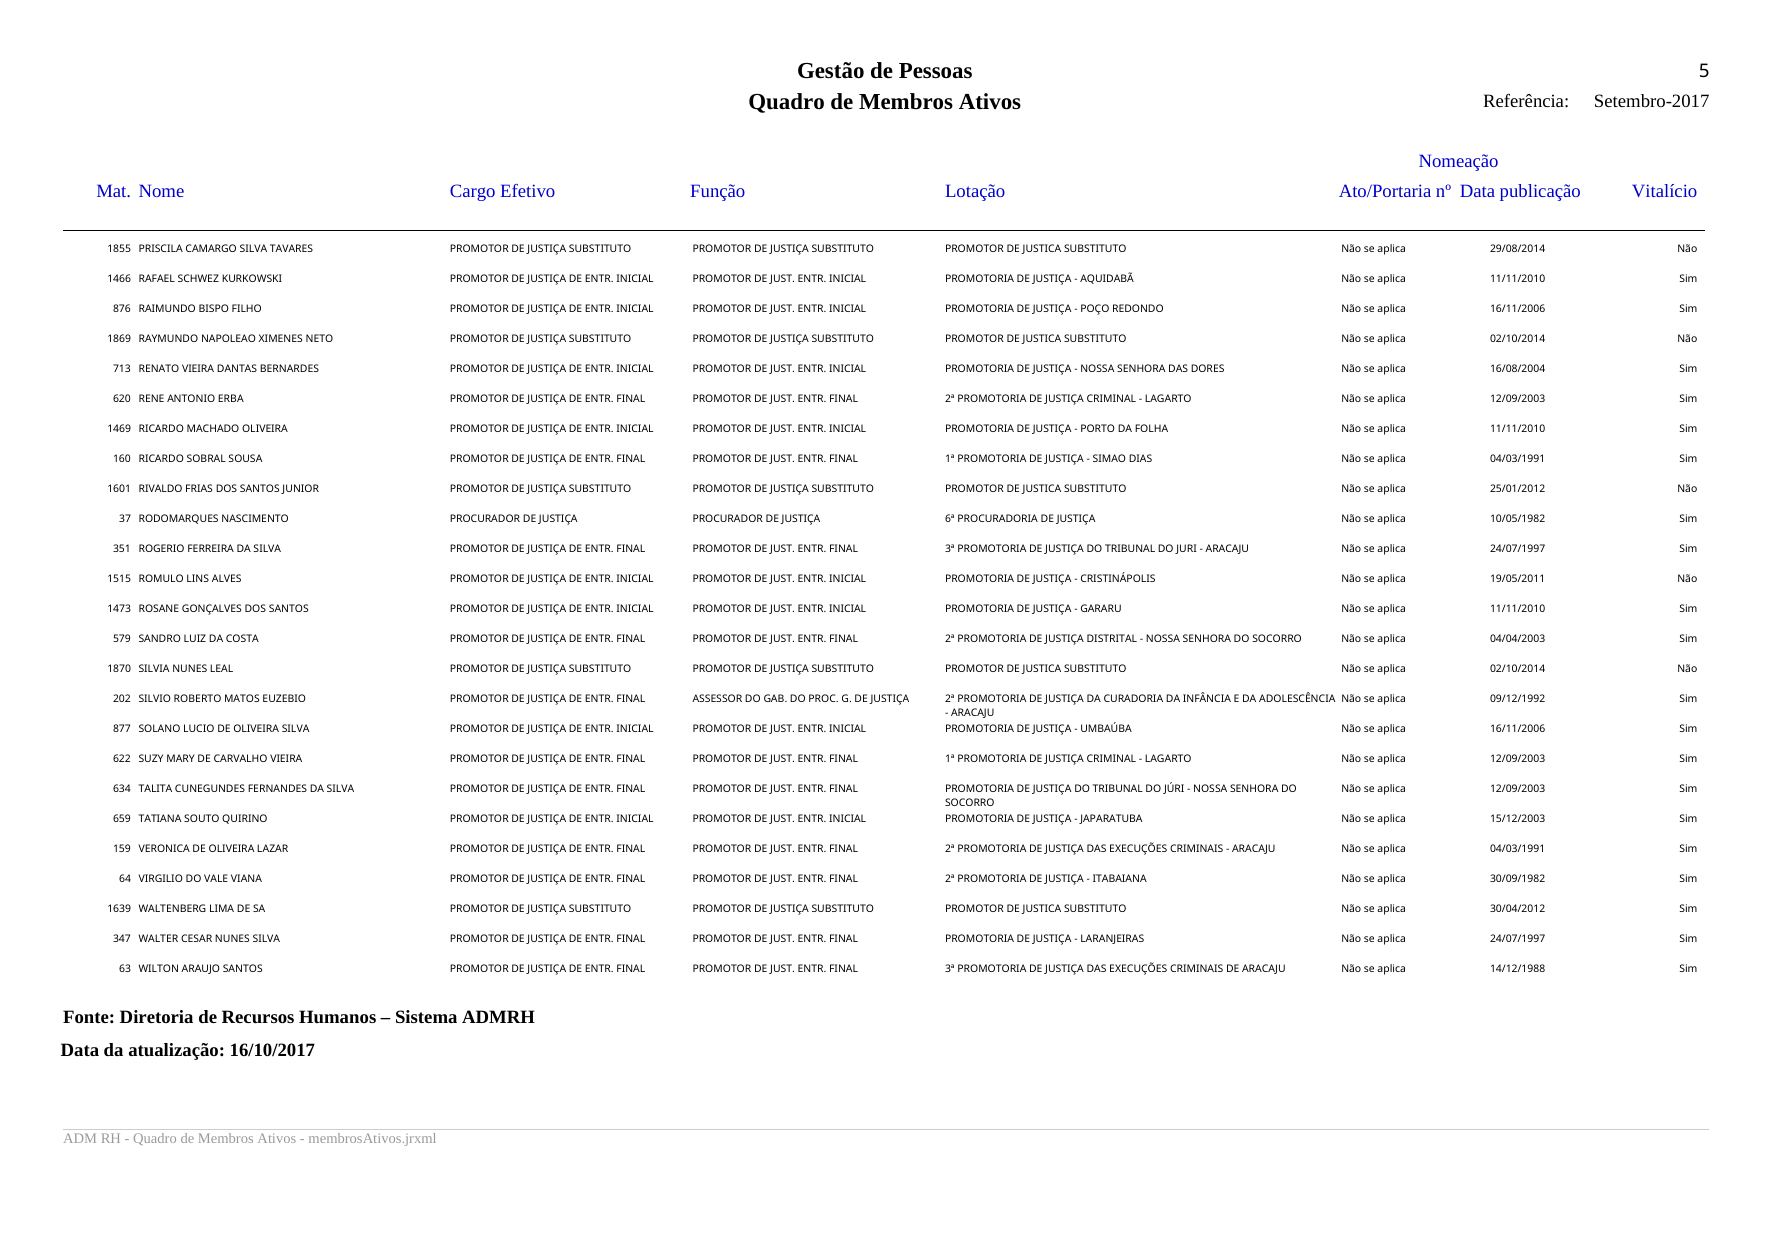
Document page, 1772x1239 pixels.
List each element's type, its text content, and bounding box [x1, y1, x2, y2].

table_cell [131, 421, 138, 450]
table_cell ROMULO LINS ALVES [138, 571, 443, 600]
table_cell [1580, 661, 1585, 690]
table_cell RICARDO SOBRAL SOUSA [138, 451, 443, 480]
table_cell Não se aplica [1341, 481, 1454, 510]
table_cell [684, 541, 692, 570]
table_cell 16/11/2006 [1454, 301, 1580, 330]
table_cell PROMOTORIA DE JUSTIÇA - AQUIDABÃ [945, 271, 1336, 300]
table_cell PROMOTOR DE JUSTICA SUBSTITUTO [945, 481, 1336, 510]
table_cell 876 [69, 301, 131, 330]
table_cell [1580, 901, 1585, 930]
table_cell Não [1585, 661, 1697, 690]
table_cell 04/04/2003 [1454, 631, 1580, 660]
table_cell [1580, 601, 1585, 630]
table_cell Sim [1585, 691, 1697, 720]
table_cell Não se aplica [1341, 811, 1454, 840]
table_cell [684, 781, 692, 810]
table_cell PROMOTOR DE JUST. ENTR. FINAL [692, 631, 938, 660]
table_cell 1515 [69, 571, 131, 600]
table_cell [1697, 541, 1771, 570]
table_cell [1697, 691, 1771, 720]
table_cell [1697, 511, 1771, 540]
table_cell Função [690, 180, 768, 229]
table_cell [1697, 481, 1771, 510]
table_cell [1336, 451, 1341, 480]
table_cell [1336, 871, 1341, 900]
table_cell [1583, 180, 1618, 229]
table_cell [1336, 331, 1341, 360]
table_cell PROMOTORIA DE JUSTIÇA - NOSSA SENHORA DAS DORES [945, 361, 1336, 390]
table_cell PROMOTOR DE JUST. ENTR. FINAL [692, 541, 938, 570]
table_cell [1580, 631, 1585, 660]
table_cell Não se aplica [1341, 631, 1454, 660]
table_cell [1336, 691, 1341, 720]
table_cell [1580, 811, 1585, 840]
table_cell Não se aplica [1341, 271, 1454, 300]
table_cell Não se aplica [1341, 691, 1454, 720]
table_cell [939, 691, 945, 720]
table_cell SILVIO ROBERTO MATOS EUZEBIO [138, 691, 443, 720]
table_cell 63 [69, 961, 131, 990]
table_cell [1580, 451, 1585, 480]
table_cell [444, 961, 449, 990]
table_cell PROMOTOR DE JUST. ENTR. FINAL [692, 781, 938, 810]
table_cell 3ª PROMOTORIA DE JUSTIÇA DAS EXECUÇÕES CRIMINAIS DE ARACAJU [945, 961, 1336, 990]
table_cell [444, 331, 449, 360]
table_cell 24/07/1997 [1454, 541, 1580, 570]
table_cell [684, 180, 690, 229]
table_cell PROMOTOR DE JUSTIÇA DE ENTR. INICIAL [450, 721, 684, 750]
table_cell PROMOTOR DE JUSTIÇA DE ENTR. INICIAL [450, 361, 684, 390]
table_cell 160 [69, 451, 131, 480]
table_cell [1336, 661, 1341, 690]
table_cell Não se aplica [1341, 931, 1454, 960]
table_cell 1870 [69, 661, 131, 690]
table_cell [684, 661, 692, 690]
table_cell 64 [69, 871, 131, 900]
table_cell [939, 901, 945, 930]
table_cell ADM RH - Quadro de Membros Ativos - membrosAtivos.jrxml [63, 1130, 1709, 1153]
table_cell [444, 241, 449, 270]
table_cell PROMOTOR DE JUST. ENTR. INICIAL [692, 301, 938, 330]
table_cell PROMOTOR DE JUSTICA SUBSTITUTO [945, 661, 1336, 690]
table_cell PROMOTOR DE JUST. ENTR. INICIAL [692, 361, 938, 390]
table_cell PROMOTORIA DE JUSTIÇA - POÇO REDONDO [945, 301, 1336, 330]
table_cell [939, 511, 945, 540]
table_cell [1580, 511, 1585, 540]
table_cell WALTER CESAR NUNES SILVA [138, 931, 443, 960]
table_cell [0, 57, 303, 84]
table_cell Ato/Portaria nº [1339, 180, 1457, 229]
table_cell [1580, 391, 1585, 420]
table_cell [684, 571, 692, 600]
table_cell Não [1585, 571, 1697, 600]
table_cell RAYMUNDO NAPOLEAO XIMENES NETO [138, 331, 443, 360]
table_cell [131, 721, 138, 750]
table_cell 620 [69, 391, 131, 420]
table_cell [444, 361, 449, 390]
table_cell [1697, 901, 1771, 930]
table_cell PROMOTORIA DE JUSTIÇA - JAPARATUBA [945, 811, 1336, 840]
table_cell [1697, 571, 1771, 600]
table_cell [1697, 391, 1771, 420]
table_cell Gestão de Pessoas [303, 57, 1466, 85]
table_cell [0, 811, 69, 840]
table_cell RENATO VIEIRA DANTAS BERNARDES [138, 361, 443, 390]
table_cell [131, 781, 138, 810]
table_cell [131, 661, 138, 690]
table_cell Sim [1585, 811, 1697, 840]
table_cell [1697, 781, 1771, 810]
table_cell [1580, 691, 1585, 720]
table_cell PROMOTORIA DE JUSTIÇA - LARANJEIRAS [945, 931, 1336, 960]
table_cell 3ª PROMOTORIA DE JUSTIÇA DO TRIBUNAL DO JURI - ARACAJU [945, 541, 1336, 570]
table_cell [1580, 781, 1585, 810]
table_cell Não se aplica [1341, 391, 1454, 420]
table_cell [444, 301, 449, 330]
table_cell 12/09/2003 [1454, 391, 1580, 420]
table_cell [1336, 391, 1341, 420]
table_cell [1336, 571, 1341, 600]
table_cell [0, 721, 69, 750]
table_cell [444, 601, 449, 630]
table_cell [1580, 961, 1585, 990]
table_cell PROMOTOR DE JUSTIÇA SUBSTITUTO [450, 241, 684, 270]
table_cell [684, 841, 692, 870]
table_cell Não se aplica [1341, 871, 1454, 900]
table_cell [1466, 57, 1555, 84]
table_cell [1336, 601, 1341, 630]
table_cell Sim [1585, 901, 1697, 930]
table_cell [939, 931, 945, 960]
table_cell Data da atualização: 16/10/2017 [60, 1039, 1709, 1068]
table_cell [1580, 421, 1585, 450]
table_cell [939, 781, 945, 810]
table_cell Sim [1585, 871, 1697, 900]
table_cell [0, 1068, 1771, 1129]
table_cell [1336, 811, 1341, 840]
table_cell [1580, 571, 1585, 600]
table_cell 12/09/2003 [1454, 751, 1580, 780]
table_cell Não se aplica [1341, 511, 1454, 540]
table_cell PROMOTORIA DE JUSTIÇA - GARARU [945, 601, 1336, 630]
table_cell [939, 241, 945, 270]
table_cell Quadro de Membros Ativos [303, 89, 1466, 120]
table_cell [1580, 301, 1585, 330]
table_cell 659 [69, 811, 131, 840]
table_cell PROMOTOR DE JUSTIÇA DE ENTR. INICIAL [450, 571, 684, 600]
table_cell [1697, 180, 1771, 229]
table_cell 14/12/1988 [1454, 961, 1580, 990]
table_cell [939, 301, 945, 330]
table_cell PROMOTOR DE JUST. ENTR. INICIAL [692, 721, 938, 750]
table_cell [939, 541, 945, 570]
table_cell Não se aplica [1341, 331, 1454, 360]
table_cell 622 [69, 751, 131, 780]
table_cell [444, 691, 449, 720]
table_cell [684, 331, 692, 360]
table_cell Sim [1585, 781, 1697, 810]
table_cell Não se aplica [1341, 451, 1454, 480]
table_cell [1580, 331, 1585, 360]
table_cell 2ª PROMOTORIA DE JUSTIÇA - ITABAIANA [945, 871, 1336, 900]
table_cell PROMOTOR DE JUSTIÇA DE ENTR. INICIAL [450, 601, 684, 630]
table_cell [1697, 241, 1771, 270]
table_cell [1336, 421, 1341, 450]
table_cell [0, 331, 69, 360]
table_cell [444, 631, 449, 660]
table_cell [684, 511, 692, 540]
table_cell [939, 961, 945, 990]
table_cell Sim [1585, 601, 1697, 630]
table_cell [131, 301, 138, 330]
table_cell [131, 691, 138, 720]
table_cell [0, 781, 69, 810]
table_cell SANDRO LUIZ DA COSTA [138, 631, 443, 660]
table_cell PROMOTOR DE JUST. ENTR. FINAL [692, 451, 938, 480]
table_cell Sim [1585, 391, 1697, 420]
table_cell [0, 751, 69, 780]
table_cell 25/01/2012 [1454, 481, 1580, 510]
table_cell PROMOTOR DE JUST. ENTR. FINAL [692, 841, 938, 870]
table_cell 30/09/1982 [1454, 871, 1580, 900]
table_cell [131, 871, 138, 900]
table_cell 02/10/2014 [1454, 331, 1580, 360]
table_cell PROMOTOR DE JUSTIÇA DE ENTR. FINAL [450, 841, 684, 870]
table_cell [131, 631, 138, 660]
table_cell [444, 661, 449, 690]
table_cell PROMOTOR DE JUSTICA SUBSTITUTO [945, 331, 1336, 360]
table_cell [1697, 871, 1771, 900]
table_cell [0, 931, 69, 960]
table_cell PROMOTOR DE JUSTIÇA SUBSTITUTO [692, 331, 938, 360]
table_cell [1709, 1129, 1771, 1153]
table_cell PROMOTORIA DE JUSTIÇA - PORTO DA FOLHA [945, 421, 1336, 450]
table_cell [131, 511, 138, 540]
table_cell [1697, 751, 1771, 780]
table_cell [444, 811, 449, 840]
table_cell Sim [1585, 931, 1697, 960]
table_cell [131, 331, 138, 360]
table_cell [1336, 631, 1341, 660]
table_cell RENE ANTONIO ERBA [138, 391, 443, 420]
table_cell 30/04/2012 [1454, 901, 1580, 930]
table_cell [939, 391, 945, 420]
table_cell [0, 871, 69, 900]
table_cell [1697, 301, 1771, 330]
table_cell [1697, 361, 1771, 390]
table_cell Referência: [1483, 90, 1580, 118]
table_cell Sim [1585, 301, 1697, 330]
table_cell [0, 1039, 60, 1068]
table_cell Sim [1585, 541, 1697, 570]
table_cell [444, 751, 449, 780]
table_cell [0, 601, 69, 630]
table_cell PROMOTOR DE JUSTIÇA DE ENTR. FINAL [450, 451, 684, 480]
table_cell [1336, 781, 1341, 810]
table_cell [1697, 841, 1771, 870]
table_cell [1580, 841, 1585, 870]
table_cell [1709, 57, 1771, 84]
table_cell Sim [1585, 961, 1697, 990]
table_cell [1336, 481, 1341, 510]
table_cell Não [1585, 481, 1697, 510]
table_cell [0, 841, 69, 870]
table_cell [0, 241, 69, 270]
table_cell [131, 901, 138, 930]
table_cell SILVIA NUNES LEAL [138, 661, 443, 690]
table_cell Sim [1585, 451, 1697, 480]
table_cell [1336, 751, 1341, 780]
table_cell [1697, 271, 1771, 300]
table_cell [0, 661, 69, 690]
table_cell [1336, 301, 1341, 330]
table_cell Sim [1585, 271, 1697, 300]
table_cell [1336, 961, 1341, 990]
table_cell [131, 271, 138, 300]
table_cell [939, 331, 945, 360]
table_cell PROMOTOR DE JUSTIÇA SUBSTITUTO [450, 901, 684, 930]
table_cell [1336, 931, 1341, 960]
table_cell PROMOTOR DE JUST. ENTR. FINAL [692, 751, 938, 780]
table_cell PROMOTOR DE JUST. ENTR. FINAL [692, 391, 938, 420]
table_cell 15/12/2003 [1454, 811, 1580, 840]
table_cell WALTENBERG LIMA DE SA [138, 901, 443, 930]
table_cell [1336, 841, 1341, 870]
table_cell RAFAEL SCHWEZ KURKOWSKI [138, 271, 443, 300]
table_cell [684, 721, 692, 750]
table_cell 1869 [69, 331, 131, 360]
table_cell [684, 751, 692, 780]
table_cell [0, 631, 69, 660]
table_cell [203, 180, 449, 229]
table_cell Nome [138, 180, 203, 229]
table_cell PROMOTOR DE JUST. ENTR. INICIAL [692, 601, 938, 630]
table_cell RAIMUNDO BISPO FILHO [138, 301, 443, 330]
table_cell TATIANA SOUTO QUIRINO [138, 811, 443, 840]
table_cell Não se aplica [1341, 781, 1454, 810]
table_cell ROGERIO FERREIRA DA SILVA [138, 541, 443, 570]
table_cell [1697, 331, 1771, 360]
table_cell [131, 841, 138, 870]
table_cell 1855 [69, 241, 131, 270]
table_cell Sim [1585, 751, 1697, 780]
table_cell VERONICA DE OLIVEIRA LAZAR [138, 841, 443, 870]
table_cell RODOMARQUES NASCIMENTO [138, 511, 443, 540]
table_cell [131, 361, 138, 390]
table_cell [0, 961, 69, 990]
table_cell [444, 421, 449, 450]
table_cell [684, 601, 692, 630]
table_cell PROMOTOR DE JUSTIÇA DE ENTR. FINAL [450, 961, 684, 990]
table_cell [1336, 511, 1341, 540]
table_cell Não se aplica [1341, 421, 1454, 450]
table_cell [939, 421, 945, 450]
table_cell Não se aplica [1341, 301, 1454, 330]
table_cell [444, 571, 449, 600]
table_cell [131, 961, 138, 990]
table_cell [0, 901, 69, 930]
table_cell [1697, 961, 1771, 990]
table_cell PROMOTOR DE JUSTIÇA SUBSTITUTO [692, 481, 938, 510]
table_cell TALITA CUNEGUNDES FERNANDES DA SILVA [138, 781, 443, 810]
table_cell [1580, 271, 1585, 300]
table_cell [0, 271, 69, 300]
table_cell [131, 481, 138, 510]
table_cell [131, 241, 138, 270]
table_cell [1336, 901, 1341, 930]
table_cell PROMOTOR DE JUSTIÇA DE ENTR. INICIAL [450, 421, 684, 450]
table_cell [684, 811, 692, 840]
table_cell 1ª PROMOTORIA DE JUSTIÇA CRIMINAL - LAGARTO [945, 751, 1336, 780]
table_cell RIVALDO FRIAS DOS SANTOS JUNIOR [138, 481, 443, 510]
table_cell [0, 90, 303, 118]
table_cell 1473 [69, 601, 131, 630]
table_cell PROMOTORIA DE JUSTIÇA - UMBAÚBA [945, 721, 1336, 750]
table_cell [444, 901, 449, 930]
table_cell [444, 541, 449, 570]
table_cell [684, 361, 692, 390]
table_cell Não se aplica [1341, 751, 1454, 780]
table_cell PROMOTOR DE JUSTICA SUBSTITUTO [945, 901, 1336, 930]
table_cell [444, 511, 449, 540]
table_cell Não se aplica [1341, 361, 1454, 390]
table_cell [1336, 541, 1341, 570]
table_cell 29/08/2014 [1454, 241, 1580, 270]
table_cell 19/05/2011 [1454, 571, 1580, 600]
table_cell PROMOTOR DE JUSTIÇA DE ENTR. FINAL [450, 631, 684, 660]
table_cell [444, 451, 449, 480]
table_cell [1580, 871, 1585, 900]
table_cell [768, 180, 945, 229]
table_cell [131, 391, 138, 420]
table_cell [0, 301, 69, 330]
table_cell [939, 481, 945, 510]
table_cell [1336, 241, 1341, 270]
table_cell [131, 601, 138, 630]
table_cell PROMOTOR DE JUSTIÇA DE ENTR. FINAL [450, 541, 684, 570]
table_cell Não se aplica [1341, 841, 1454, 870]
table_cell [684, 631, 692, 660]
table_cell [939, 751, 945, 780]
table_cell [131, 571, 138, 600]
table_cell Não se aplica [1341, 601, 1454, 630]
table_cell 11/11/2010 [1454, 421, 1580, 450]
table_cell PROMOTOR DE JUST. ENTR. FINAL [692, 961, 938, 990]
table_cell Vitalício [1619, 180, 1697, 229]
table_cell PROMOTOR DE JUSTIÇA SUBSTITUTO [692, 661, 938, 690]
table_cell [1580, 481, 1585, 510]
table_cell [684, 871, 692, 900]
table_cell [1580, 931, 1585, 960]
table_cell [1336, 271, 1341, 300]
table_cell [684, 961, 692, 990]
table_cell 04/03/1991 [1454, 451, 1580, 480]
table_cell [131, 751, 138, 780]
table_cell [444, 721, 449, 750]
table_cell Sim [1585, 721, 1697, 750]
table_cell PROMOTOR DE JUST. ENTR. FINAL [692, 871, 938, 900]
table_cell 351 [69, 541, 131, 570]
table_cell [939, 871, 945, 900]
table_cell PROMOTOR DE JUSTIÇA DE ENTR. FINAL [450, 931, 684, 960]
table_cell RICARDO MACHADO OLIVEIRA [138, 421, 443, 450]
table_cell [939, 661, 945, 690]
table_cell [1580, 751, 1585, 780]
table_cell 713 [69, 361, 131, 390]
table_cell Sim [1585, 631, 1697, 660]
table_cell 02/10/2014 [1454, 661, 1580, 690]
table_cell [131, 811, 138, 840]
table_cell 347 [69, 931, 131, 960]
table_cell 877 [69, 721, 131, 750]
table_cell [1580, 361, 1585, 390]
table_cell PROMOTOR DE JUSTIÇA DE ENTR. FINAL [450, 691, 684, 720]
table_cell [0, 481, 69, 510]
table_cell PROMOTOR DE JUSTIÇA DE ENTR. INICIAL [450, 271, 684, 300]
table_cell [1697, 721, 1771, 750]
table_cell [684, 691, 692, 720]
table_cell Não se aplica [1341, 721, 1454, 750]
table_cell 1469 [69, 421, 131, 450]
table_cell 1601 [69, 481, 131, 510]
table_cell [1709, 1039, 1771, 1068]
table_cell PROMOTOR DE JUSTIÇA DE ENTR. FINAL [450, 781, 684, 810]
table_cell ASSESSOR DO GAB. DO PROC. G. DE JUSTIÇA [692, 691, 938, 720]
table_cell PRISCILA CAMARGO SILVA TAVARES [138, 241, 443, 270]
table_cell PROMOTOR DE JUSTICA SUBSTITUTO [945, 241, 1336, 270]
table_cell [131, 451, 138, 480]
table_cell [0, 511, 69, 540]
table_cell [1580, 241, 1585, 270]
table_cell Fonte: Diretoria de Recursos Humanos – Sistema ADMRH [63, 1006, 1709, 1039]
table_cell PROMOTOR DE JUSTIÇA SUBSTITUTO [450, 661, 684, 690]
table_cell PROMOTOR DE JUSTIÇA SUBSTITUTO [692, 241, 938, 270]
table_cell [684, 451, 692, 480]
table_cell [1336, 721, 1341, 750]
table_cell [939, 571, 945, 600]
table_cell PROMOTOR DE JUST. ENTR. FINAL [692, 931, 938, 960]
table_cell PROMOTOR DE JUST. ENTR. INICIAL [692, 811, 938, 840]
table_cell [1466, 90, 1483, 118]
table_cell [0, 451, 69, 480]
table_cell 579 [69, 631, 131, 660]
table_cell 2ª PROMOTORIA DE JUSTIÇA DA CURADORIA DA INFÂNCIA E DA ADOLESCÊNCIA - ARACAJU [945, 691, 1336, 720]
table_cell [131, 541, 138, 570]
table_cell PROCURADOR DE JUSTIÇA [450, 511, 684, 540]
table_cell 12/09/2003 [1454, 781, 1580, 810]
table_cell [444, 391, 449, 420]
table_cell [939, 361, 945, 390]
table_cell [939, 601, 945, 630]
table_cell PROMOTORIA DE JUSTIÇA - CRISTINÁPOLIS [945, 571, 1336, 600]
table_cell 11/11/2010 [1454, 271, 1580, 300]
table_cell [444, 481, 449, 510]
table_cell [0, 691, 69, 720]
table_cell 24/07/1997 [1454, 931, 1580, 960]
table_cell [0, 361, 69, 390]
table_cell Mat. [69, 180, 131, 229]
table_cell 04/03/1991 [1454, 841, 1580, 870]
table_header [0, 0, 1771, 57]
table_cell Setembro-2017 [1583, 90, 1709, 118]
table_cell 159 [69, 841, 131, 870]
table_cell [0, 1129, 63, 1153]
table_cell Não se aplica [1341, 571, 1454, 600]
table_cell [1336, 361, 1341, 390]
table_cell PROMOTOR DE JUSTIÇA SUBSTITUTO [450, 331, 684, 360]
table_cell 37 [69, 511, 131, 540]
table_cell Não [1585, 241, 1697, 270]
table_cell [1709, 1006, 1771, 1039]
table_cell [1697, 661, 1771, 690]
table_cell [939, 811, 945, 840]
table_cell 634 [69, 781, 131, 810]
table_cell [131, 931, 138, 960]
table_cell [1578, 150, 1771, 180]
table_cell PROMOTOR DE JUST. ENTR. INICIAL [692, 571, 938, 600]
table_cell [1697, 601, 1771, 630]
table_cell PROMOTOR DE JUSTIÇA DE ENTR. INICIAL [450, 811, 684, 840]
table_cell PROMOTOR DE JUSTIÇA DE ENTR. FINAL [450, 391, 684, 420]
table_cell Data publicação [1457, 180, 1583, 229]
table_cell 2ª PROMOTORIA DE JUSTIÇA DISTRITAL - NOSSA SENHORA DO SOCORRO [945, 631, 1336, 660]
table_cell 10/05/1982 [1454, 511, 1580, 540]
table_cell [684, 241, 692, 270]
table_cell 09/12/1992 [1454, 691, 1580, 720]
table_cell 1ª PROMOTORIA DE JUSTIÇA - SIMAO DIAS [945, 451, 1336, 480]
table_cell [0, 1006, 63, 1039]
table_cell [939, 721, 945, 750]
table_cell [444, 781, 449, 810]
table_cell Não se aplica [1341, 961, 1454, 990]
table_cell [1580, 541, 1585, 570]
table_cell [684, 271, 692, 300]
table_cell [1697, 451, 1771, 480]
table_cell 16/11/2006 [1454, 721, 1580, 750]
table_cell Cargo Efetivo [450, 180, 684, 229]
table_cell Não se aplica [1341, 661, 1454, 690]
table_cell [1697, 931, 1771, 960]
table_cell 2ª PROMOTORIA DE JUSTIÇA DAS EXECUÇÕES CRIMINAIS - ARACAJU [945, 841, 1336, 870]
table_cell PROMOTOR DE JUST. ENTR. INICIAL [692, 271, 938, 300]
table_cell Sim [1585, 361, 1697, 390]
table_cell [684, 301, 692, 330]
table_cell 2ª PROMOTORIA DE JUSTIÇA CRIMINAL - LAGARTO [945, 391, 1336, 420]
table_cell [0, 541, 69, 570]
table_cell PROMOTOR DE JUSTIÇA DE ENTR. FINAL [450, 871, 684, 900]
table_cell Lotação [945, 180, 1043, 229]
table_cell [131, 180, 138, 229]
table_cell PROMOTOR DE JUSTIÇA SUBSTITUTO [692, 901, 938, 930]
table_cell [684, 931, 692, 960]
table_cell [444, 271, 449, 300]
table_cell Sim [1585, 841, 1697, 870]
table_cell [444, 931, 449, 960]
table_cell [939, 451, 945, 480]
table_cell [0, 571, 69, 600]
table_cell [1580, 721, 1585, 750]
table_cell Não se aplica [1341, 901, 1454, 930]
table_cell [684, 901, 692, 930]
table_cell PROMOTOR DE JUSTIÇA DE ENTR. INICIAL [450, 301, 684, 330]
table_cell Nomeação [1339, 150, 1578, 180]
table_cell [1043, 180, 1338, 229]
table_cell Não se aplica [1341, 541, 1454, 570]
table_cell 6ª PROCURADORIA DE JUSTIÇA [945, 511, 1336, 540]
table_cell [684, 421, 692, 450]
table_cell ROSANE GONÇALVES DOS SANTOS [138, 601, 443, 630]
table_cell Sim [1585, 421, 1697, 450]
table_cell [684, 391, 692, 420]
table_cell 11/11/2010 [1454, 601, 1580, 630]
table_cell PROMOTOR DE JUSTIÇA SUBSTITUTO [450, 481, 684, 510]
table_cell [1697, 421, 1771, 450]
table_cell [0, 391, 69, 420]
table_cell PROMOTOR DE JUSTIÇA DE ENTR. FINAL [450, 751, 684, 780]
table_cell [1697, 811, 1771, 840]
table_cell [0, 990, 1771, 1006]
table_cell [939, 271, 945, 300]
table_cell PROMOTORIA DE JUSTIÇA DO TRIBUNAL DO JÚRI - NOSSA SENHORA DO SOCORRO [945, 781, 1336, 810]
table_cell [1697, 631, 1771, 660]
table_cell [1709, 90, 1771, 118]
table_cell Não se aplica [1341, 241, 1454, 270]
table_cell PROMOTOR DE JUST. ENTR. INICIAL [692, 421, 938, 450]
table_cell Sim [1585, 511, 1697, 540]
table_cell [444, 841, 449, 870]
table_cell [444, 871, 449, 900]
table_cell SOLANO LUCIO DE OLIVEIRA SILVA [138, 721, 443, 750]
table_cell [939, 841, 945, 870]
table_cell 1466 [69, 271, 131, 300]
table_cell [939, 631, 945, 660]
table_cell SUZY MARY DE CARVALHO VIEIRA [138, 751, 443, 780]
table_cell 202 [69, 691, 131, 720]
table_cell [0, 232, 1771, 241]
table_cell 16/08/2004 [1454, 361, 1580, 390]
table_cell VIRGILIO DO VALE VIANA [138, 871, 443, 900]
table_cell [684, 481, 692, 510]
table_cell [0, 421, 69, 450]
table_cell Não [1585, 331, 1697, 360]
table_cell 1639 [69, 901, 131, 930]
table_cell [0, 180, 69, 229]
table_cell [0, 120, 1771, 150]
table_cell [0, 150, 1338, 180]
table_cell WILTON ARAUJO SANTOS [138, 961, 443, 990]
table_cell 5 [1555, 57, 1709, 84]
table_cell PROCURADOR DE JUSTIÇA [692, 511, 938, 540]
